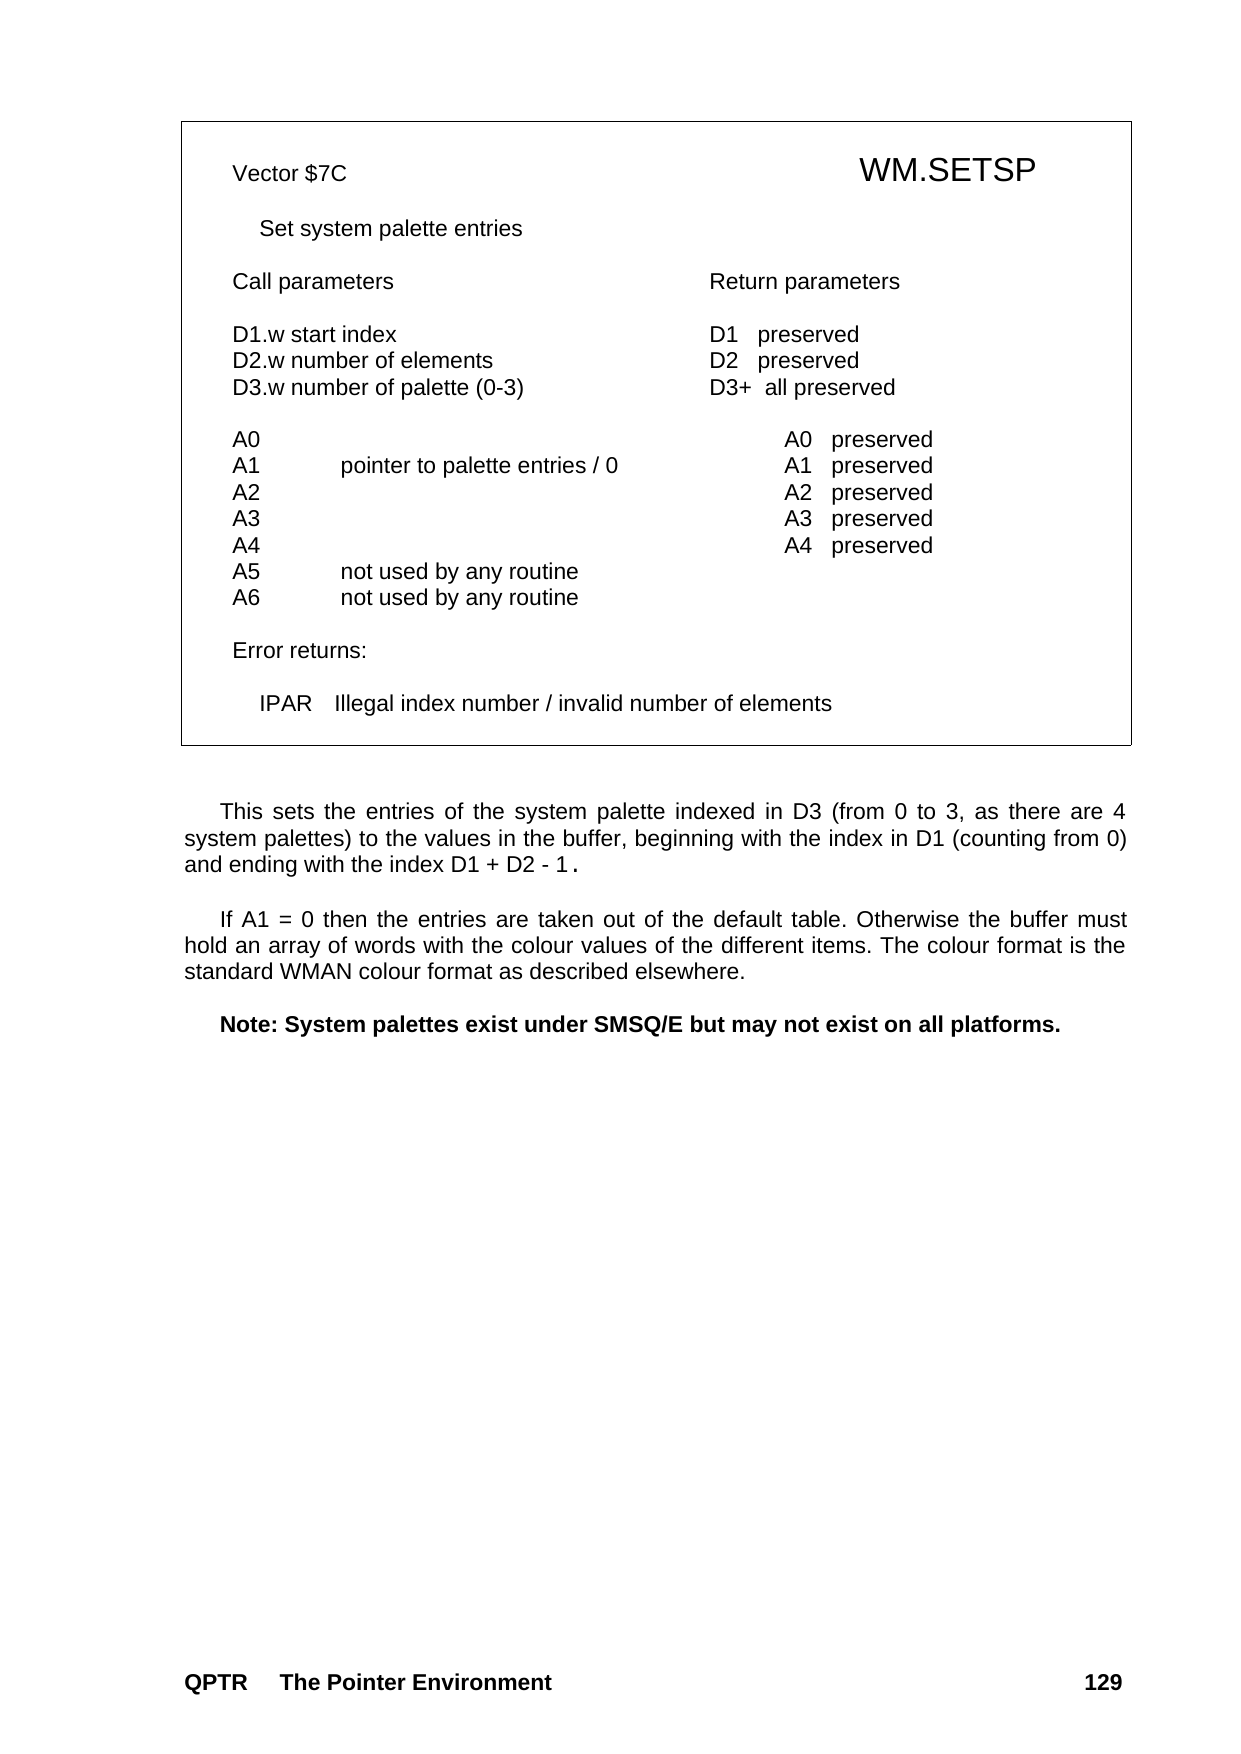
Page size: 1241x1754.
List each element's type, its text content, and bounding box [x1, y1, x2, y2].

text Set system palette entries [184, 215, 1128, 242]
text A5 not used by any routine [184, 558, 1128, 584]
text Call parameters Return parameters [184, 268, 1128, 294]
text A6 not used by any routine [184, 584, 1128, 611]
text This sets the entries of the system palette indexed in D3 (from 0 to 3, as there are 4 system palettes) to the values in the buffer, beginning with the index in D1 (counting from 0) and ending with the index D1 + D2 - 1. [184, 798, 1128, 879]
text D2.w number of elements D2 preserved [184, 347, 1128, 373]
text A1 pointer to palette entries / 0 A1 preserved [184, 452, 1128, 479]
text If A1 = 0 then the entries are taken out of the default table. Otherwise the buffer must hold an array of words with the colour values of the different items. The colour format is the standard WMAN colour format as described elsewhere. [184, 906, 1128, 984]
text A4 A4 preserved [184, 532, 1128, 558]
text Vector $7C WM.SETSP [184, 151, 1128, 189]
text Error returns: [184, 637, 1128, 663]
text A3 A3 preserved [184, 505, 1128, 532]
text D3.w number of palette (0-3) D3+ all preserved [184, 373, 1128, 400]
text IPAR Illegal index number / invalid number of elements [184, 690, 1128, 716]
text A2 A2 preserved [184, 479, 1128, 505]
text Note: System palettes exist under SMSQ/E but may not exist on all platforms. [184, 1011, 1128, 1037]
text A0 A0 preserved [184, 426, 1128, 452]
text D1.w start index D1 preserved [184, 321, 1128, 347]
